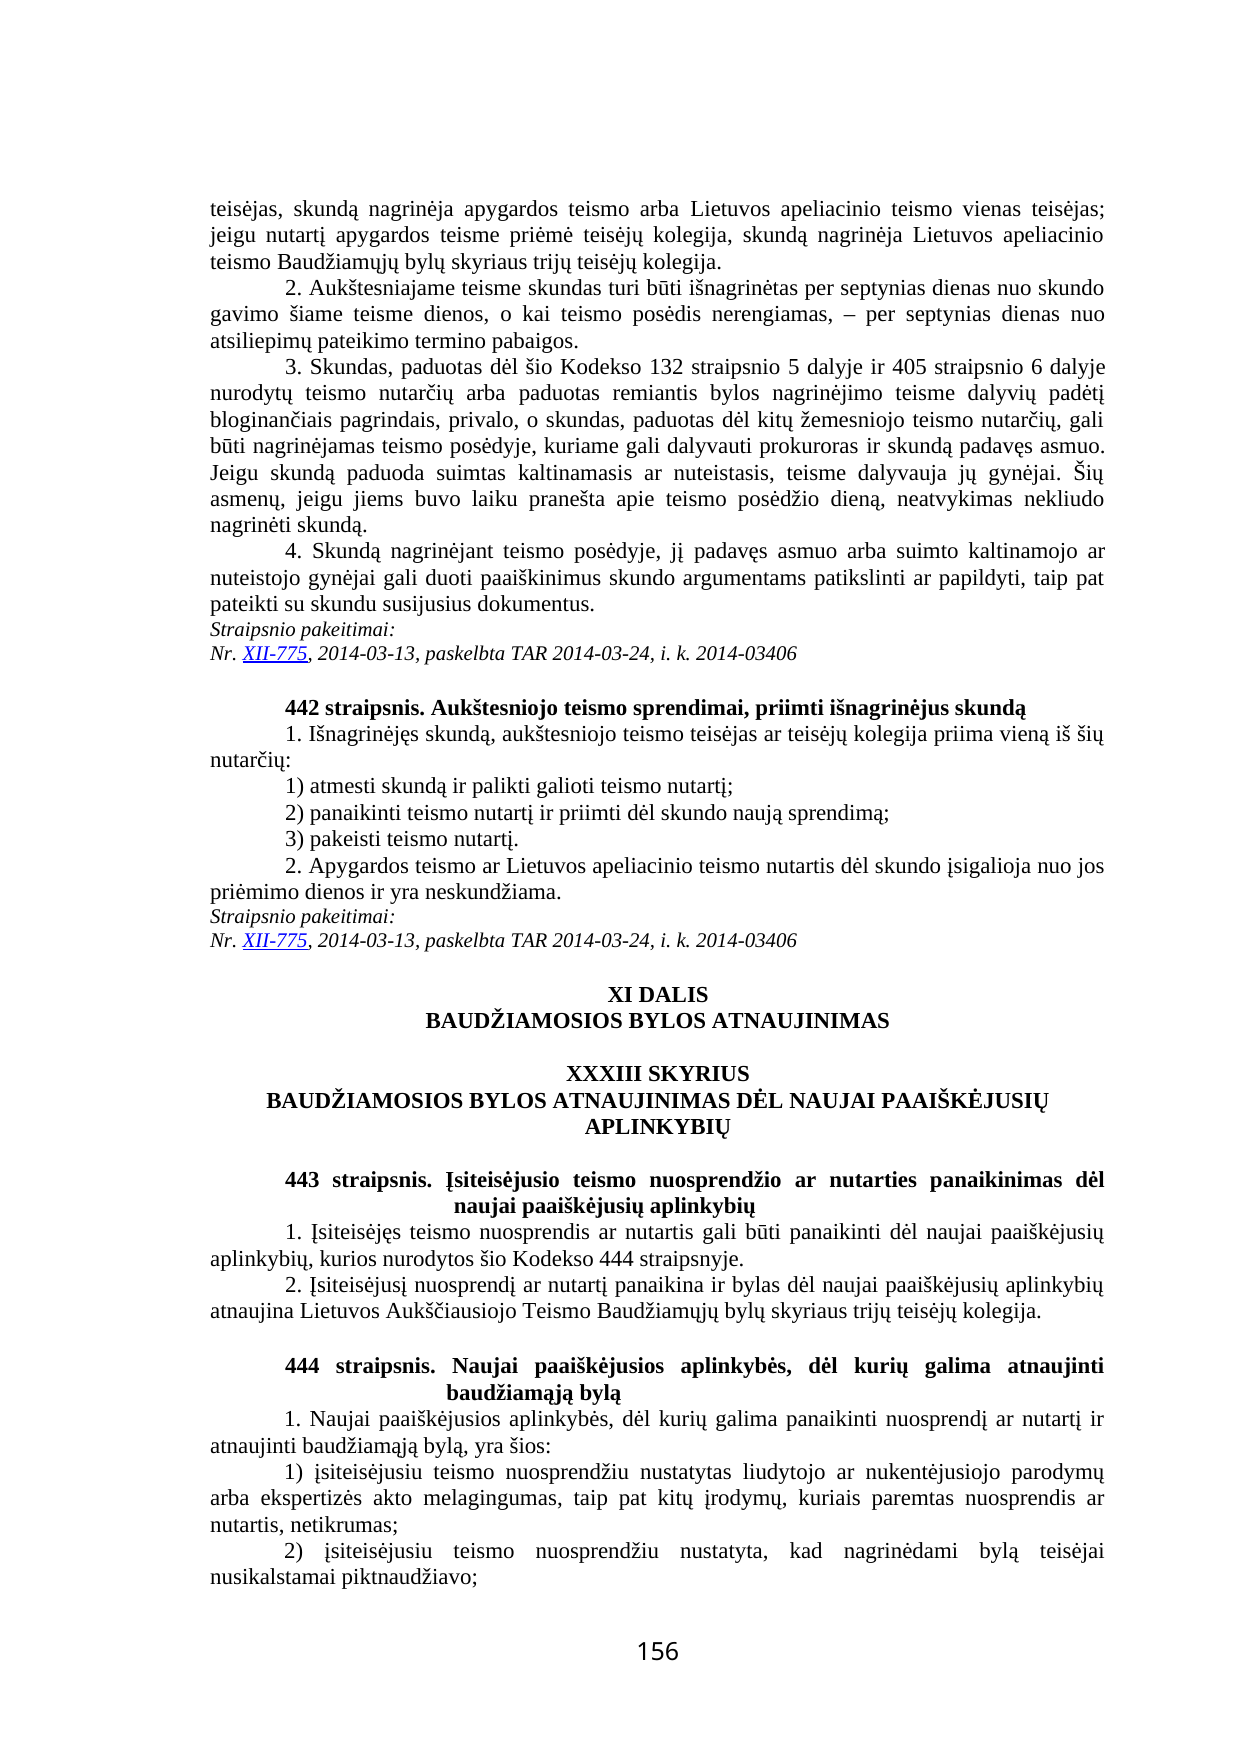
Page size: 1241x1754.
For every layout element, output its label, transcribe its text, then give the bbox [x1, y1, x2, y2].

text 443 straipsnis. Įsiteisėjusio teismo nuosprendžio ar nutarties panaikinimas dėl naujai paaiškėjusių aplinkybių [285, 1166, 1106, 1218]
text 3) pakeisti teismo nutartį. [210, 825, 1106, 852]
text 1) atmesti skundą ir palikti galioti teismo nutartį; [210, 773, 1106, 799]
text 2. Įsiteisėjusį nuosprendį ar nutartį panaikina ir bylas dėl naujai paaiškėjusių aplinkybių atnaujina Lietuvos Aukščiausiojo Teismo Baudžiamųjų bylų skyriaus trijų teisėjų kolegija. [210, 1271, 1106, 1324]
text 2) įsiteisėjusiu teismo nuosprendžiu nustatyta, kad nagrinėdami bylą teisėjai nusikalstamai piktnaudžiavo; [210, 1537, 1106, 1590]
text Baudžiamosios bylos atnaujinimas dėl naujai paaiškėjusių aplinkybių [210, 1087, 1106, 1139]
text 2. Aukštesniajame teisme skundas turi būti išnagrinėtas per septynias dienas nuo skundo gavimo šiame teisme dienos, o kai teismo posėdis nerengiamas, – per septynias dienas nuo atsiliepimų pateikimo termino pabaigos. [210, 274, 1106, 353]
text 2. Apygardos teismo ar Lietuvos apeliacinio teismo nutartis dėl skundo įsigalioja nuo jos priėmimo dienos ir yra neskundžiama. [210, 852, 1106, 904]
text 444 straipsnis. Naujai paaiškėjusios aplinkybės, dėl kurių galima atnaujinti baudžiamąją bylą [285, 1353, 1106, 1405]
text 1) įsiteisėjusiu teismo nuosprendžiu nustatytas liudytojo ar nukentėjusiojo parodymų arba ekspertizės akto melagingumas, taip pat kitų įrodymų, kuriais paremtas nuosprendis ar nutartis, netikrumas; [210, 1458, 1106, 1537]
text teisėjas, skundą nagrinėja apygardos teismo arba Lietuvos apeliacinio teismo vienas teisėjas; jeigu nutartį apygardos teisme priėmė teisėjų kolegija, skundą nagrinėja Lietuvos apeliacinio teismo Baudžiamųjų bylų skyriaus trijų teisėjų kolegija. [210, 195, 1106, 274]
text XI DALIS [210, 981, 1106, 1008]
text 1. Įsiteisėjęs teismo nuosprendis ar nutartis gali būti panaikinti dėl naujai paaiškėjusių aplinkybių, kurios nurodytos šio Kodekso 444 straipsnyje. [210, 1218, 1106, 1271]
text 3. Skundas, paduotas dėl šio Kodekso 132 straipsnio 5 dalyje ir 405 straipsnio 6 dalyje nurodytų teismo nutarčių arba paduotas remiantis bylos nagrinėjimo teisme dalyvių padėtį bloginančiais pagrindais, privalo, o skundas, paduotas dėl kitų žemesniojo teismo nutarčių, gali būti nagrinėjamas teismo posėdyje, kuriame gali dalyvauti prokuroras ir skundą padavęs asmuo. Jeigu skundą paduoda suimtas kaltinamasis ar nuteistasis, teisme dalyvauja jų gynėjai. Šių asmenų, jeigu jiems buvo laiku pranešta apie teismo posėdžio dieną, neatvykimas nekliudo nagrinėti skundą. [210, 353, 1106, 538]
text 4. Skundą nagrinėjant teismo posėdyje, jį padavęs asmuo arba suimto kaltinamojo ar nuteistojo gynėjai gali duoti paaiškinimus skundo argumentams patikslinti ar papildyti, taip pat pateikti su skundu susijusius dokumentus. [210, 538, 1106, 617]
text Straipsnio pakeitimai: [210, 617, 1106, 641]
text Nr. XII-775, 2014-03-13, paskelbta TAR 2014-03-24, i. k. 2014-03406 [210, 928, 1106, 952]
text 1. Naujai paaiškėjusios aplinkybės, dėl kurių galima panaikinti nuosprendį ar nutartį ir atnaujinti baudžiamąją bylą, yra šios: [210, 1405, 1106, 1458]
text XXXIII skyrius [210, 1060, 1106, 1087]
text BAUDŽIAMOSIOS BYLOS ATNAUJINIMAS [210, 1008, 1106, 1034]
text Nr. XII-775, 2014-03-13, paskelbta TAR 2014-03-24, i. k. 2014-03406 [210, 641, 1106, 665]
text Straipsnio pakeitimai: [210, 904, 1106, 928]
text 2) panaikinti teismo nutartį ir priimti dėl skundo naują sprendimą; [210, 799, 1106, 825]
text 1. Išnagrinėjęs skundą, aukštesniojo teismo teisėjas ar teisėjų kolegija priima vieną iš šių nutarčių: [210, 720, 1106, 773]
text 442 straipsnis. Aukštesniojo teismo sprendimai, priimti išnagrinėjus skundą [285, 693, 1106, 720]
